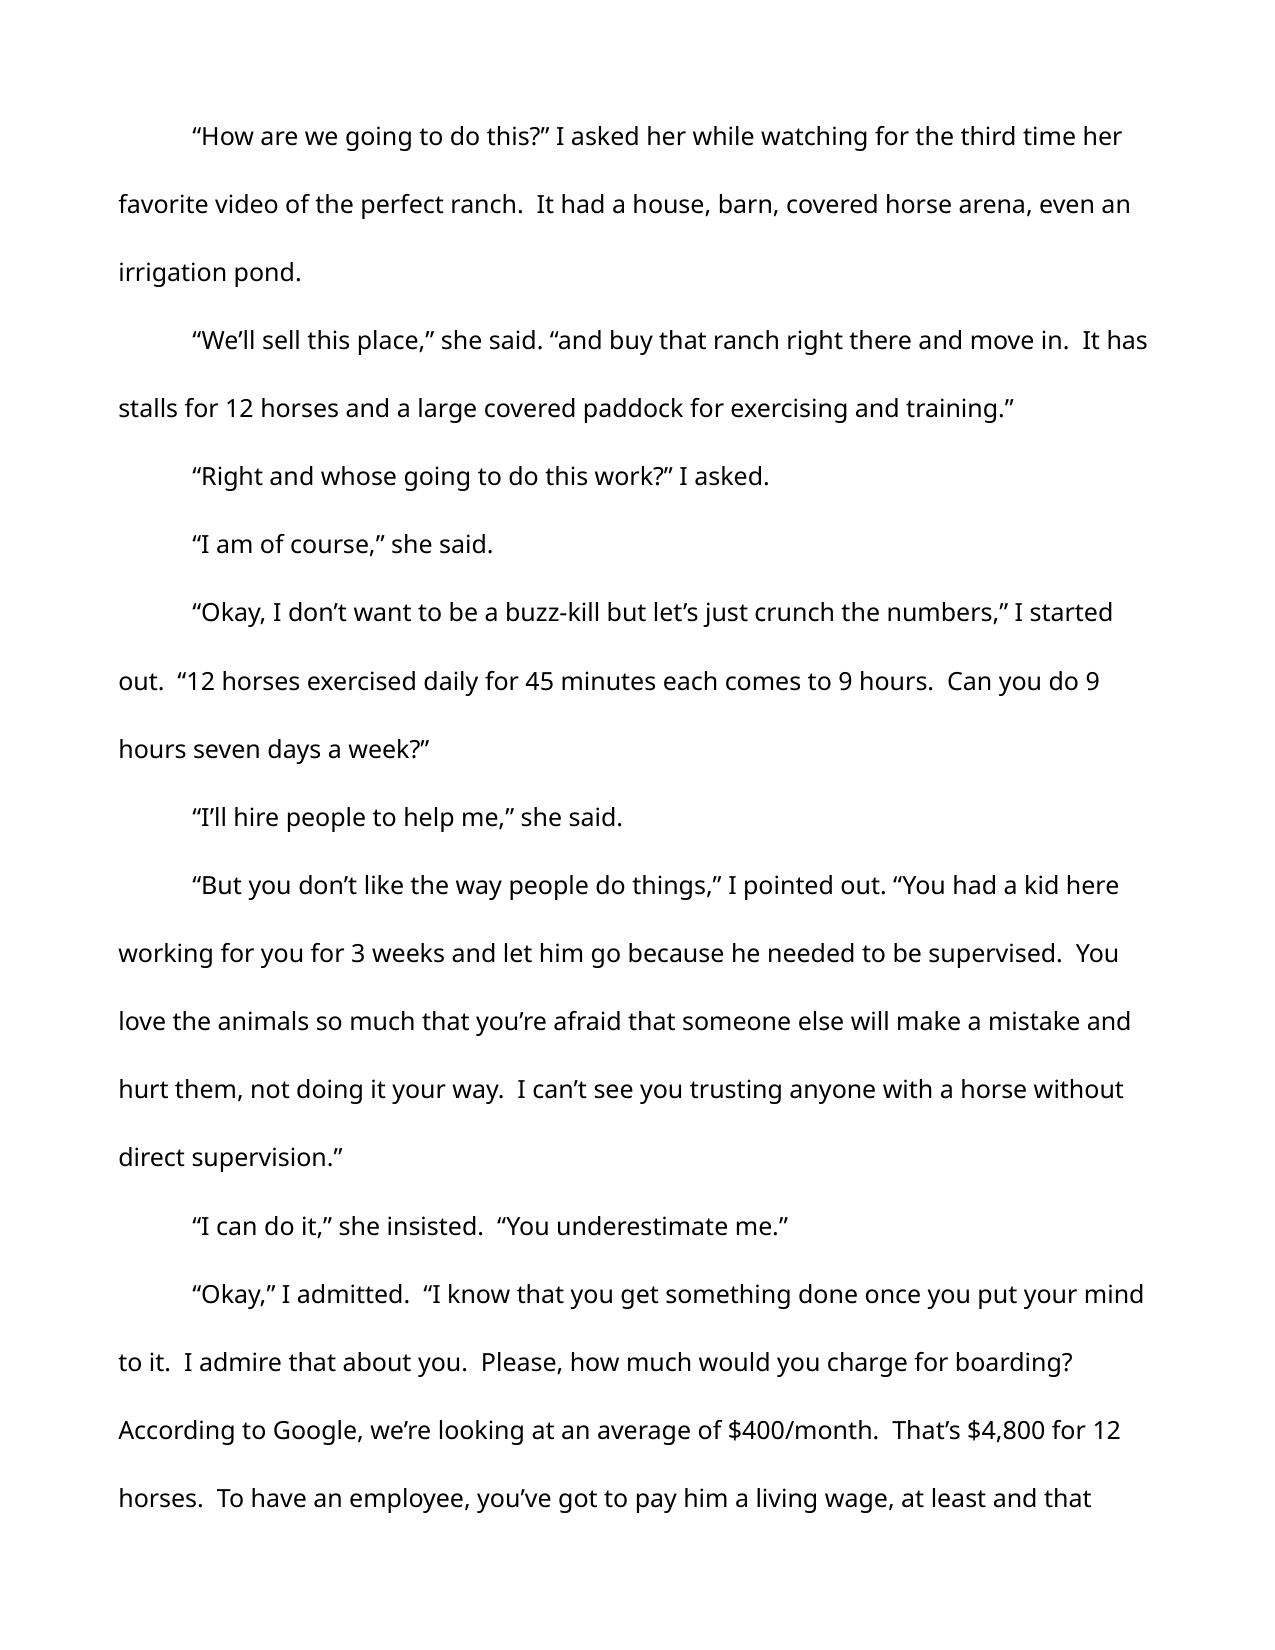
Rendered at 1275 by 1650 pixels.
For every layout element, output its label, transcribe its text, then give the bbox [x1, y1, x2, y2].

text “Okay,” I admitted. “I know that you get something done once you put your mind to it. I admire that about you. Please, how much would you charge for boarding? According to Google, we’re looking at an average of $400/month. That’s $4,800 for 12 horses. To have an employee, you’ve got to pay him a living wage, at least and that [118, 1276, 1157, 1515]
text “But you don’t like the way people do things,” I pointed out. “You had a kid here working for you for 3 weeks and let him go because he needed to be supervised. You love the animals so much that you’re afraid that someone else will make a mistake and hurt them, not doing it your way. I can’t see you trusting anyone with a horse without direct supervision.” [118, 867, 1157, 1174]
text “I can do it,” she insisted. “You underestimate me.” [118, 1208, 1157, 1242]
text “I’ll hire people to help me,” she said. [118, 799, 1157, 833]
text “How are we going to do this?” I asked her while watching for the third time her favorite video of the perfect ranch. It had a house, barn, covered horse arena, even an irrigation pond. [118, 118, 1157, 288]
text “I am of course,” she said. [118, 527, 1157, 561]
text “We’ll sell this place,” she said. “and buy that ranch right there and move in. It has stalls for 12 horses and a large covered paddock for exercising and training.” [118, 322, 1157, 425]
text “Right and whose going to do this work?” I asked. [118, 459, 1157, 493]
text “Okay, I don’t want to be a buzz-kill but let’s just crunch the numbers,” I started out. “12 horses exercised daily for 45 minutes each comes to 9 hours. Can you do 9 hours seven days a week?” [118, 595, 1157, 765]
